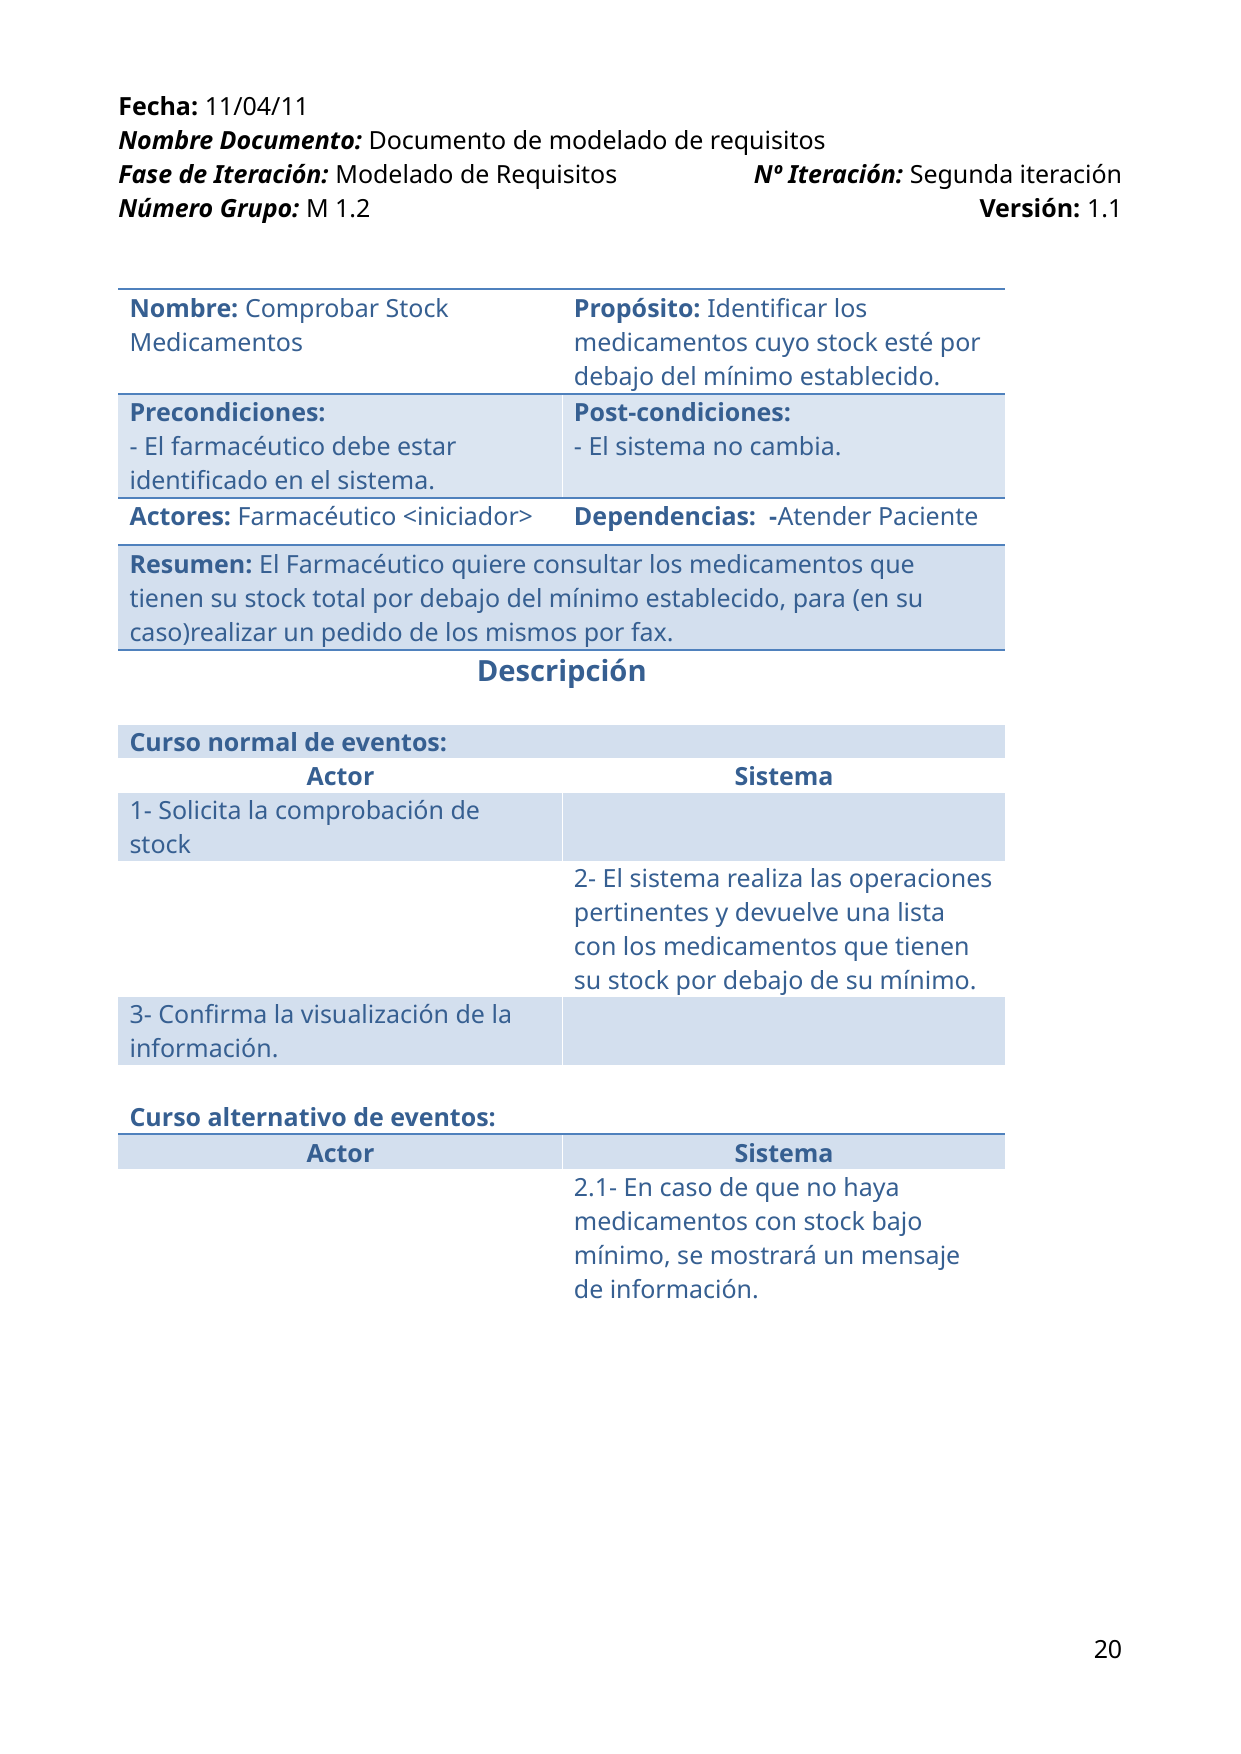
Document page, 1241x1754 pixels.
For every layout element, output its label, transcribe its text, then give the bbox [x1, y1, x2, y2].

table_cell [563, 997, 1005, 1065]
table_cell Descripción [118, 651, 1005, 690]
table_cell Precondiciones: - El farmacéutico debe estar identificado en el sistema. [118, 395, 562, 497]
table_cell Actor [118, 1135, 562, 1169]
table_cell 2.1- En caso de que no haya medicamentos con stock bajo mínimo, se mostrará un mensaje de información. [563, 1169, 1005, 1306]
table_cell [118, 861, 562, 997]
table_cell Post-condiciones: - El sistema no cambia. [563, 395, 1005, 497]
table_cell Actor [118, 759, 562, 793]
table_header Curso normal de eventos: [118, 725, 1005, 758]
table_cell Sistema [563, 1135, 1005, 1169]
table_cell Actores: Farmacéutico <iniciador> [118, 499, 562, 544]
table_cell 2- El sistema realiza las operaciones pertinentes y devuelve una lista con los medicamentos que tienen su stock por debajo de su mínimo. [563, 861, 1005, 997]
table_cell Resumen: El Farmacéutico quiere consultar los medicamentos que tienen su stock total por debajo del mínimo establecido, para (en su caso)realizar un pedido de los mismos por fax. [118, 546, 1005, 649]
table_cell [118, 1169, 562, 1306]
table_cell Dependencias: -Atender Paciente [563, 499, 1005, 544]
table_header Propósito: Identificar los medicamentos cuyo stock esté por debajo del mínimo establecido. [563, 290, 1005, 393]
table_cell Curso alternativo de eventos: [118, 1065, 1005, 1133]
table_cell 3- Confirma la visualización de la información. [118, 997, 562, 1065]
table_cell Sistema [563, 759, 1005, 793]
table_cell 1- Solicita la comprobación de stock [118, 793, 562, 861]
table_cell [563, 793, 1005, 861]
table_header Nombre: Comprobar Stock Medicamentos [118, 290, 562, 393]
